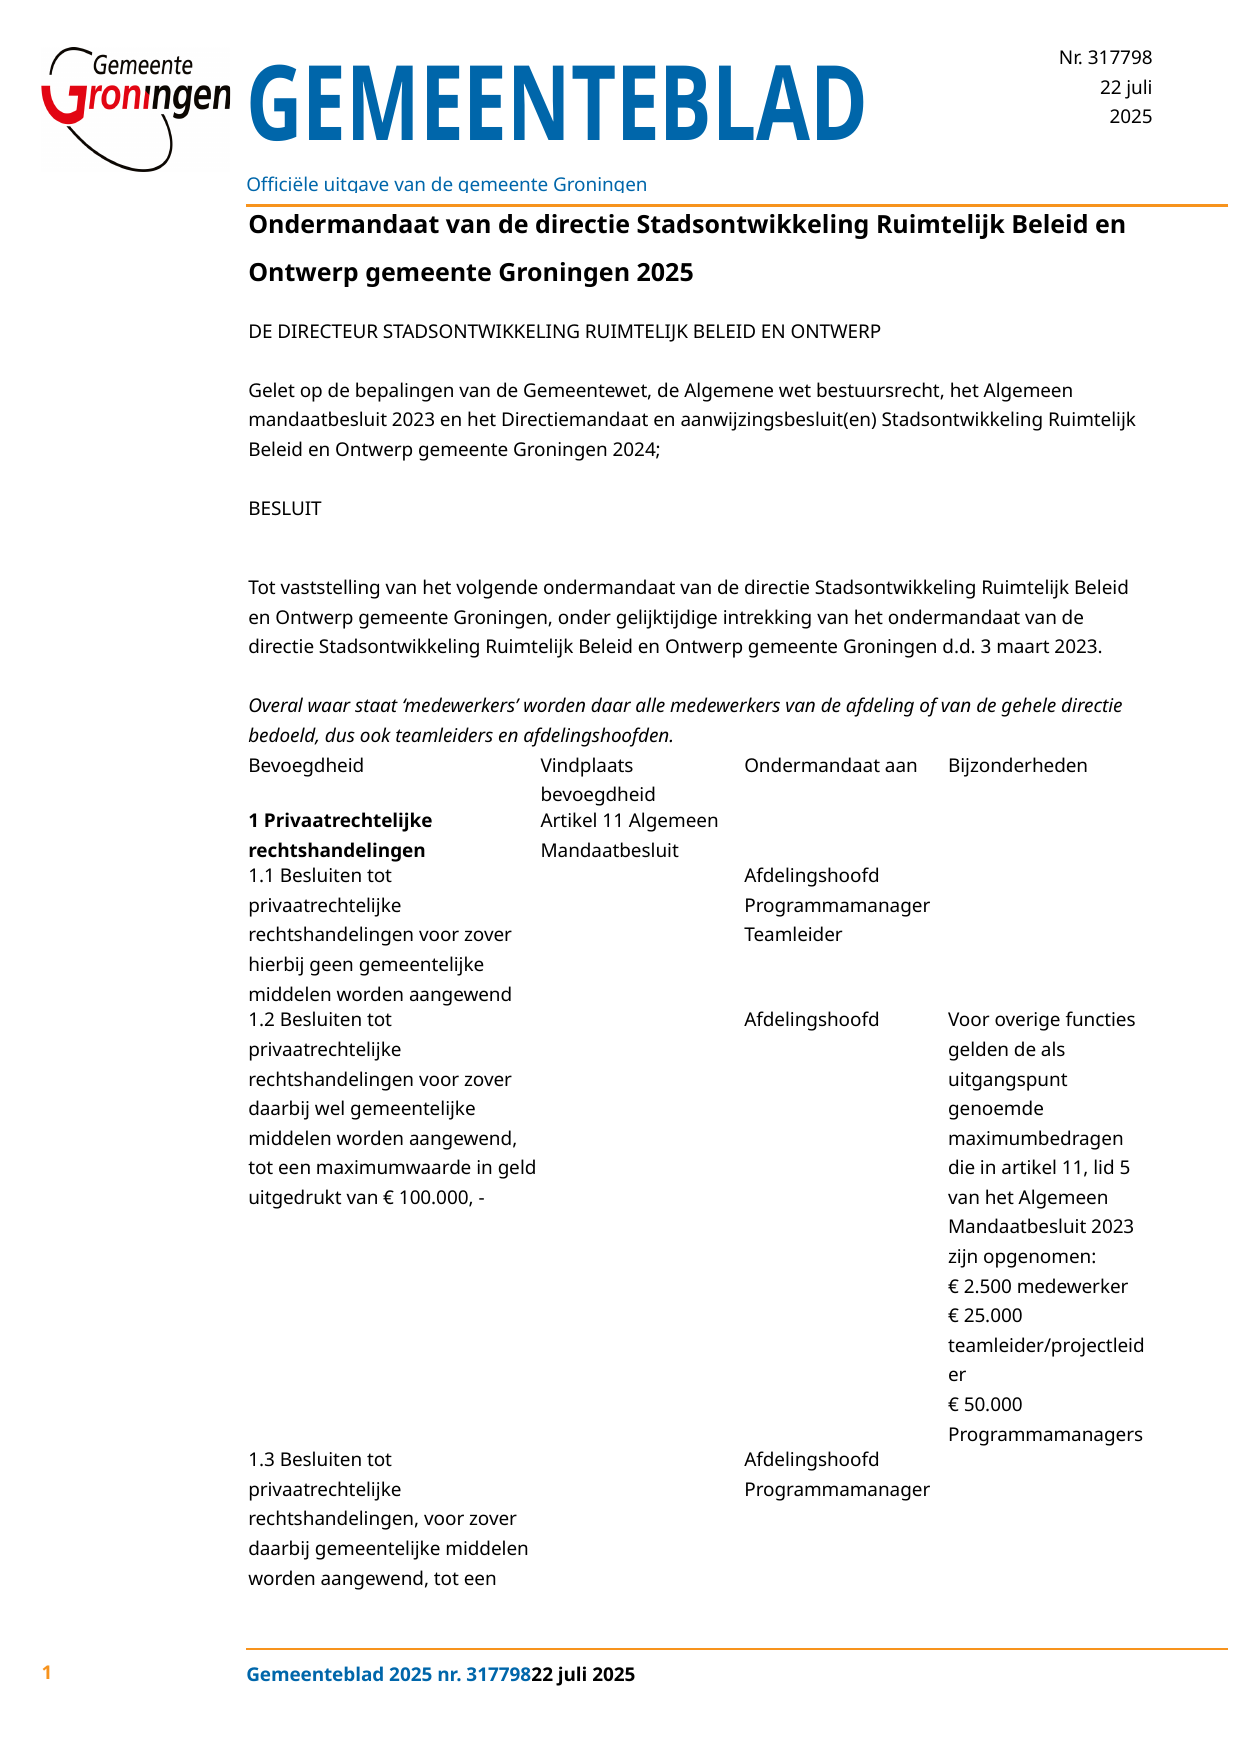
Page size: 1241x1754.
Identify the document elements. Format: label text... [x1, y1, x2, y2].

table_cell 1.3 Besluiten tot privaatrechtelijke rechtshandelingen, voor zover daarbij gemeentelijke middelen worden aangewend, tot een [248, 1446, 540, 1591]
table_header Bevoegdheid [248, 752, 540, 807]
table_header Bijzonderheden [948, 752, 1152, 807]
text Gelet op de bepalingen van de Gemeentewet, de Algemene wet bestuursrecht, het Algemeen mandaatbesluit 2023 en het Directiemandaat en aanwijzingsbesluit(en) Stadsontwikkeling Ruimtelijk Beleid en Ontwerp gemeente Groningen 2024; [248, 377, 1152, 462]
text Overal waar staat ‘medewerkers’ worden daar alle medewerkers van de afdeling of van de gehele directie bedoeld, dus ook teamleiders en afdelingshoofden. [248, 693, 1152, 748]
table_cell [540, 1446, 744, 1591]
table_header Ondermandaat aan [744, 752, 948, 807]
table_cell Artikel 11 Algemeen Mandaatbesluit [540, 807, 744, 862]
table_cell [948, 863, 1152, 1007]
table_cell 1.1 Besluiten tot privaatrechtelijke rechtshandelingen voor zover hierbij geen gemeentelijke middelen worden aangewend [248, 863, 540, 1007]
table_cell [948, 807, 1152, 862]
table_cell Afdelingshoofd Programmamanager Teamleider [744, 863, 948, 1007]
picture [41, 47, 231, 172]
table_cell 1 Privaatrechtelijke rechtshandelingen [248, 807, 540, 862]
table_header Vindplaats bevoegdheid [540, 752, 744, 807]
table_cell Afdelingshoofd Programmamanager [744, 1446, 948, 1591]
table_cell [744, 807, 948, 862]
table_cell Afdelingshoofd [744, 1007, 948, 1446]
table_cell [948, 1446, 1152, 1591]
table_cell [540, 1007, 744, 1446]
text DE DIRECTEUR STADSONTWIKKELING RUIMTELIJK BELEID EN ONTWERP [248, 318, 1152, 344]
text Ondermandaat van de directie Stadsontwikkeling Ruimtelijk Beleid en Ontwerp gemeente Groningen 2025 [248, 207, 1152, 288]
table_cell 1.2 Besluiten tot privaatrechtelijke rechtshandelingen voor zover daarbij wel gemeentelijke middelen worden aangewend, tot een maximumwaarde in geld uitgedrukt van € 100.000, - [248, 1007, 540, 1446]
table_cell [540, 863, 744, 1007]
text BESLUIT [248, 495, 1152, 521]
table_cell Voor overige functies gelden de als uitgangspunt genoemde maximumbedragen die in artikel 11, lid 5 van het Algemeen Mandaatbesluit 2023 zijn opgenomen: € 2.500 medewerker € 25.000 teamleider/projectleider € 50.000 Programmamanagers [948, 1007, 1152, 1446]
text Tot vaststelling van het volgende ondermandaat van de directie Stadsontwikkeling Ruimtelijk Beleid en Ontwerp gemeente Groningen, onder gelijktijdige intrekking van het ondermandaat van de directie Stadsontwikkeling Ruimtelijk Beleid en Ontwerp gemeente Groningen d.d. 3 maart 2023. [248, 574, 1152, 659]
